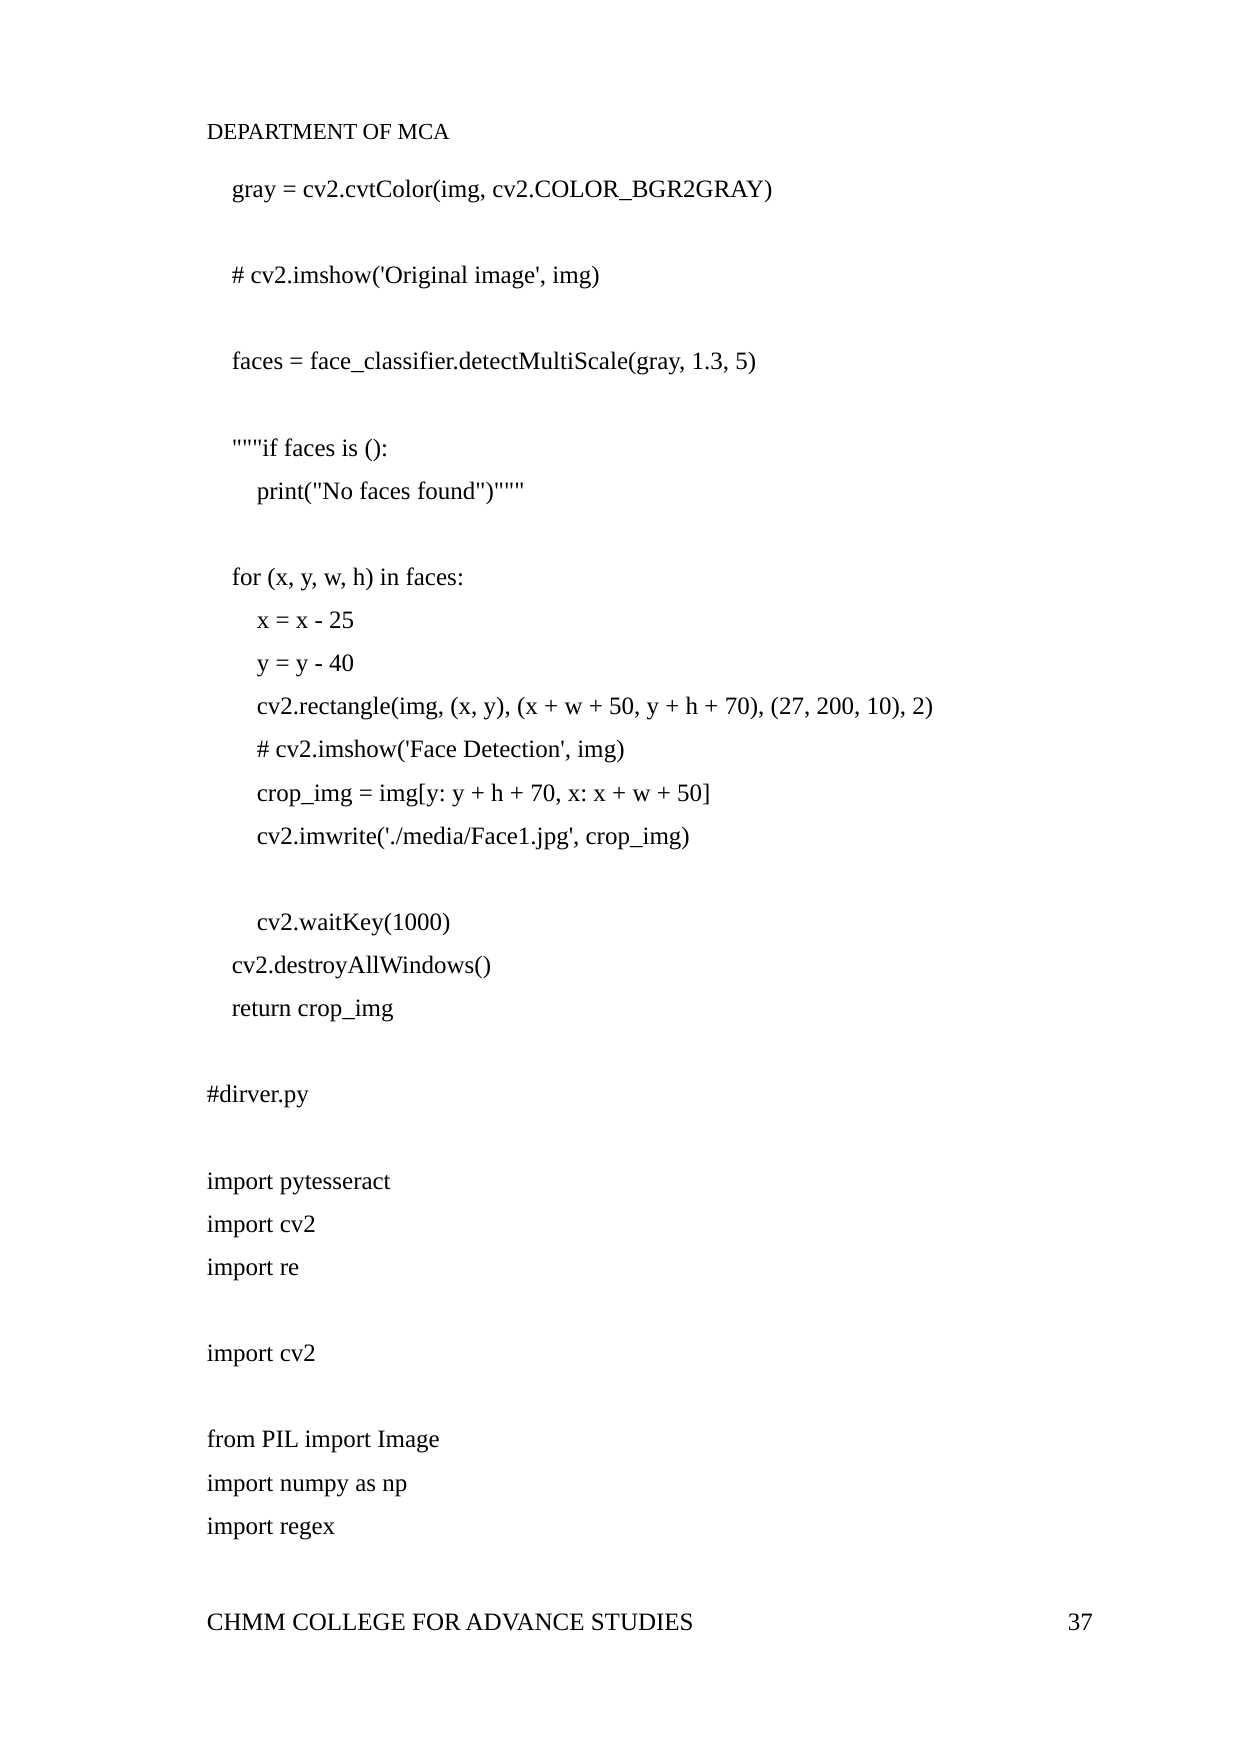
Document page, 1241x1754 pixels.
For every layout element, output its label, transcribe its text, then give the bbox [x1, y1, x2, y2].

text y = y - 40 [207, 648, 1093, 677]
text cv2.imwrite('./media/Face1.jpg', crop_img) [207, 821, 1093, 849]
text import numpy as np [207, 1468, 1093, 1496]
text faces = face_classifier.detectMultiScale(gray, 1.3, 5) [207, 346, 1093, 375]
text """if faces is (): [207, 433, 1093, 461]
text x = x - 25 [207, 605, 1093, 634]
text for (x, y, w, h) in faces: [207, 562, 1093, 591]
text return crop_img [207, 993, 1093, 1022]
text from PIL import Image [207, 1424, 1093, 1453]
text print("No faces found")""" [207, 476, 1093, 504]
text import cv2 [207, 1209, 1093, 1238]
text import cv2 [207, 1338, 1093, 1367]
text import re [207, 1252, 1093, 1281]
text cv2.rectangle(img, (x, y), (x + w + 50, y + h + 70), (27, 200, 10), 2) [207, 691, 1093, 720]
text # cv2.imshow('Original image', img) [207, 260, 1093, 289]
text import regex [207, 1511, 1093, 1539]
text gray = cv2.cvtColor(img, cv2.COLOR_BGR2GRAY) [207, 174, 1093, 203]
text cv2.destroyAllWindows() [207, 950, 1093, 979]
text #dirver.py [207, 1079, 1093, 1108]
text # cv2.imshow('Face Detection', img) [207, 734, 1093, 763]
text cv2.waitKey(1000) [207, 907, 1093, 936]
text import pytesseract [207, 1166, 1093, 1194]
text crop_img = img[y: y + h + 70, x: x + w + 50] [207, 778, 1093, 806]
